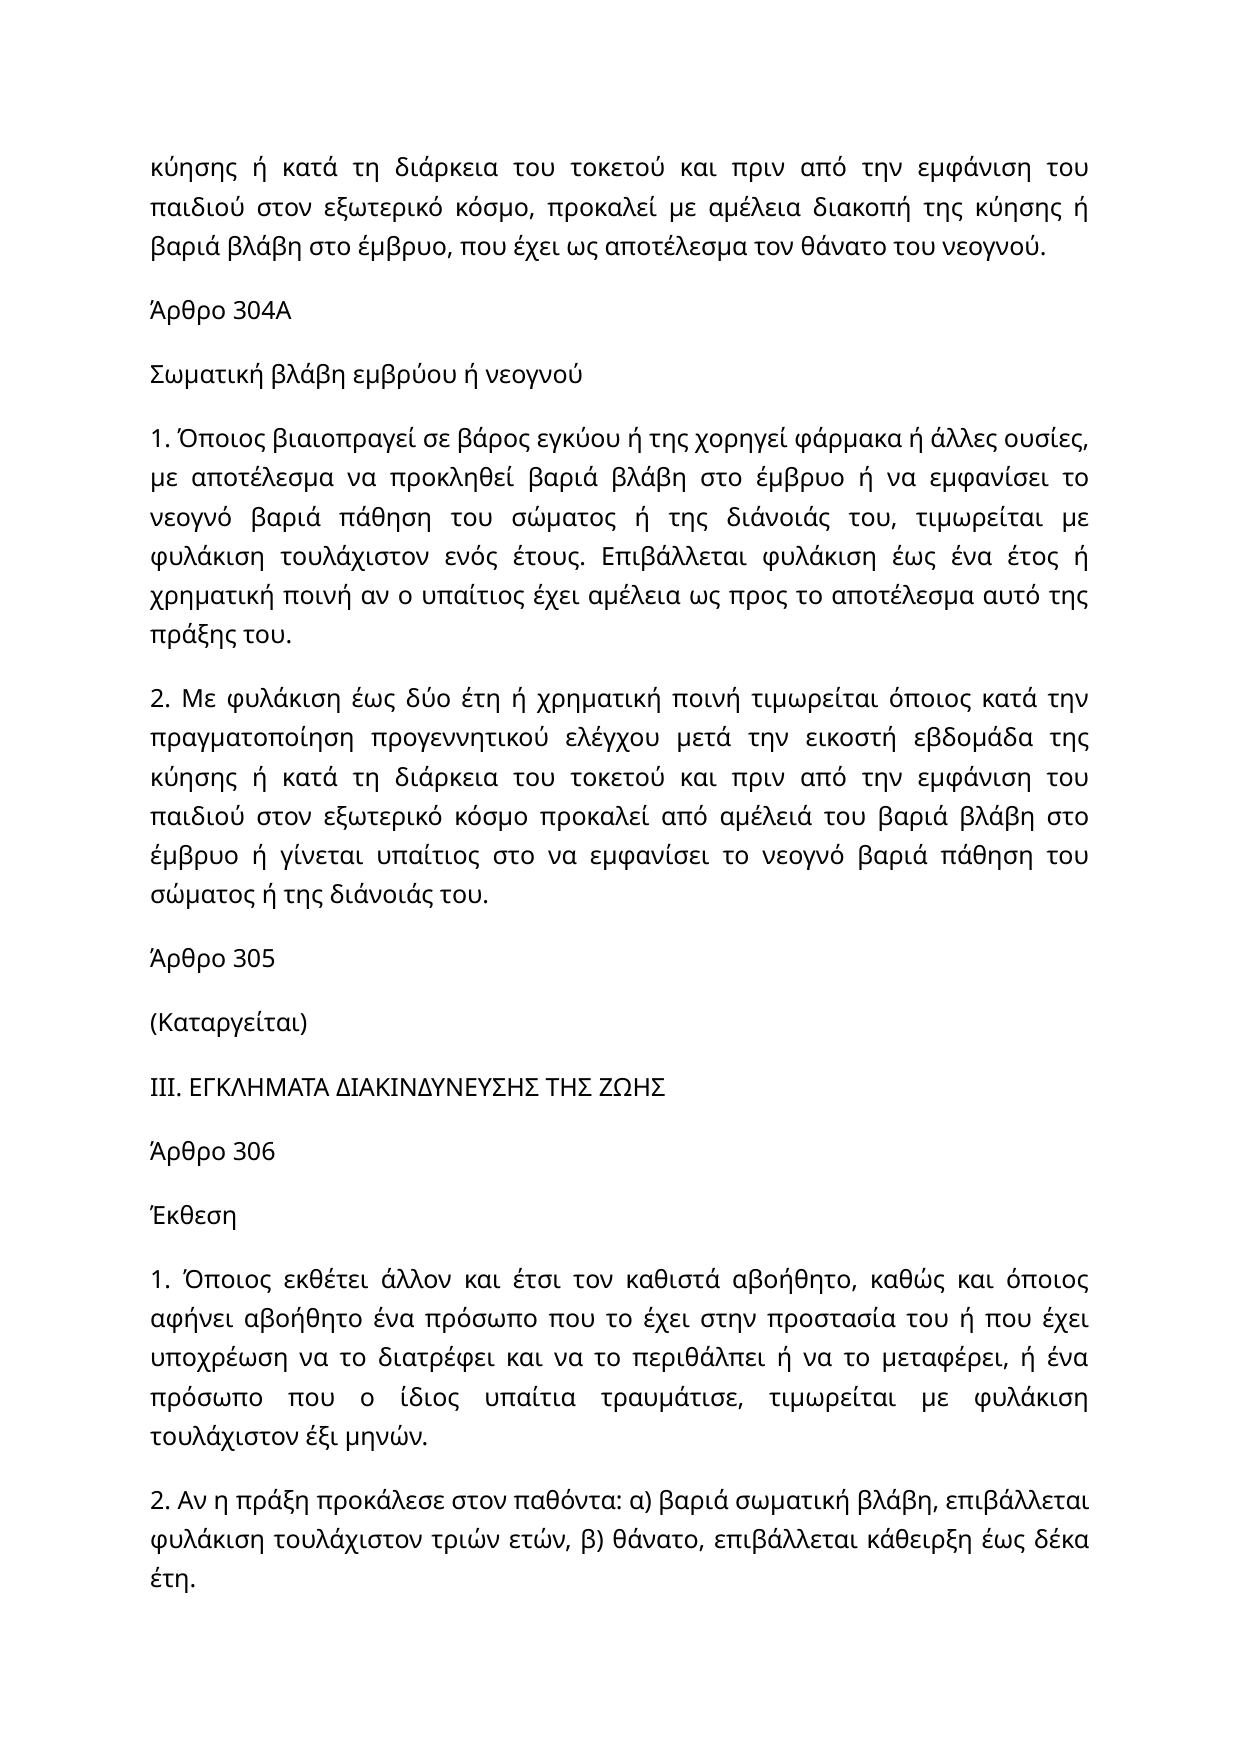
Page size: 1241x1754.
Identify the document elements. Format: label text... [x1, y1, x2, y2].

text Άρθρο 306 [150, 1133, 1090, 1167]
text 2. Με φυλάκιση έως δύο έτη ή χρηματική ποινή τιμωρείται όποιος κατά την πραγματοποίηση προγεννητικού ελέγχου μετά την εικοστή εβδομάδα της κύησης ή κατά τη διάρκεια του τοκετού και πριν από την εμφάνιση του παιδιού στον εξωτερικό κόσμο προκαλεί από αμέλειά του βαριά βλάβη στο έμβρυο ή γίνεται υπαίτιος στο να εμφανίσει το νεογνό βαριά πάθηση του σώματος ή της διάνοιάς του. [150, 681, 1090, 911]
text Άρθρο 304A [150, 292, 1090, 327]
text ΙΙΙ. ΕΓΚΛΗΜΑΤΑ ΔΙΑΚΙΝΔΥΝΕΥΣΗΣ ΤΗΣ ΖΩΗΣ [150, 1069, 1090, 1103]
text Έκθεση [150, 1197, 1090, 1232]
text 1. Όποιος βιαιοπραγεί σε βάρος εγκύου ή της χορηγεί φάρμακα ή άλλες ουσίες, με αποτέλεσμα να προκληθεί βαριά βλάβη στο έμβρυο ή να εμφανίσει το νεογνό βαριά πάθηση του σώματος ή της διάνοιάς του, τιμωρείται με φυλάκιση τουλάχιστον ενός έτους. Επιβάλλεται φυλάκιση έως ένα έτος ή χρηματική ποινή αν ο υπαίτιος έχει αμέλεια ως προς το αποτέλεσμα αυτό της πράξης του. [150, 421, 1090, 651]
text 1. Όποιος εκθέτει άλλον και έτσι τον καθιστά αβοήθητο, καθώς και όποιος αφήνει αβοήθητο ένα πρόσωπο που το έχει στην προστασία του ή που έχει υποχρέωση να το διατρέφει και να το περιθάλπει ή να το μεταφέρει, ή ένα πρόσωπο που ο ίδιος υπαίτια τραυμάτισε, τιμωρείται με φυλάκιση τουλάχιστον έξι μηνών. [150, 1262, 1090, 1452]
text 2. Αν η πράξη προκάλεσε στον παθόντα: α) βαριά σωματική βλάβη, επιβάλλεται φυλάκιση τουλάχιστον τριών ετών, β) θάνατο, επιβάλλεται κάθειρξη έως δέκα έτη. [150, 1482, 1090, 1595]
text κύησης ή κατά τη διάρκεια του τοκετού και πριν από την εμφάνιση του παιδιού στον εξωτερικό κόσμο, προκαλεί με αμέλεια διακοπή της κύησης ή βαριά βλάβη στο έμβρυο, που έχει ως αποτέλεσμα τον θάνατο του νεογνού. [150, 150, 1090, 262]
text (Καταργείται) [150, 1005, 1090, 1039]
text Σωματική βλάβη εμβρύου ή νεογνού [150, 357, 1090, 391]
text Άρθρο 305 [150, 941, 1090, 975]
